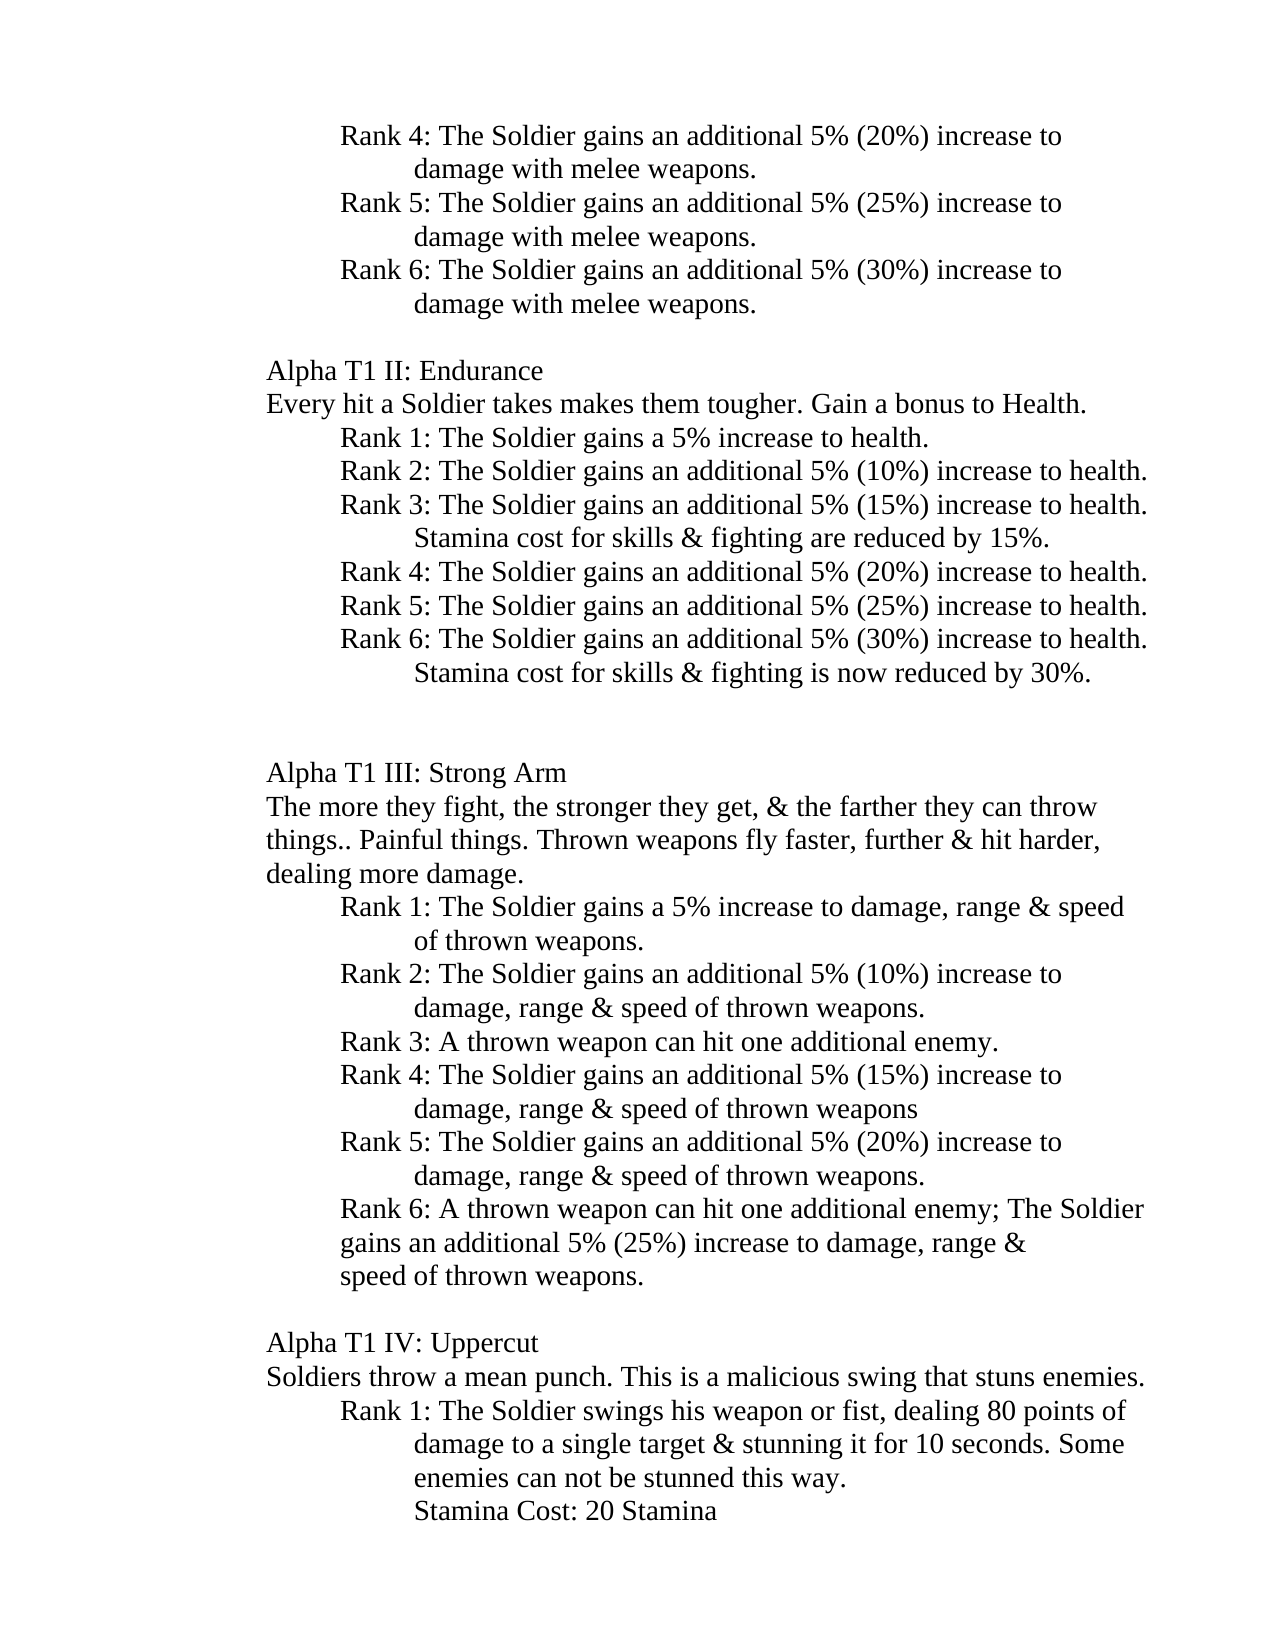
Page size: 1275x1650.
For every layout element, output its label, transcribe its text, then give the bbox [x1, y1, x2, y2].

text Alpha T1 III: Strong Arm [118, 755, 1157, 789]
text Alpha T1 II: Endurance [118, 353, 1157, 386]
text Alpha T1 IV: Uppercut [118, 1326, 1157, 1359]
text Rank 6: The Soldier gains an additional 5% (30%) increase to health. Stamina cost for skills & fighting is now reduced by 30%. [118, 621, 1157, 688]
text Soldiers throw a mean punch. This is a malicious swing that stuns enemies. [118, 1359, 1157, 1393]
text Rank 6: A thrown weapon can hit one additional enemy; The Soldier gains an additional 5% (25%) increase to damage, range & speed of thrown weapons. [118, 1191, 1157, 1292]
text Rank 3: The Soldier gains an additional 5% (15%) increase to health. Stamina cost for skills & fighting are reduced by 15%. [118, 487, 1157, 554]
text Rank 1: The Soldier gains a 5% increase to damage, range & speed of thrown weapons. [118, 889, 1157, 957]
text Rank 4: The Soldier gains an additional 5% (20%) increase to health. [118, 554, 1157, 588]
text Rank 2: The Soldier gains an additional 5% (10%) increase to health. [118, 453, 1157, 487]
text Rank 1: The Soldier gains a 5% increase to health. [118, 420, 1157, 453]
text Rank 4: The Soldier gains an additional 5% (15%) increase to damage, range & speed of thrown weapons [118, 1057, 1157, 1124]
text Stamina Cost: 20 Stamina [118, 1493, 1157, 1527]
text Rank 5: The Soldier gains an additional 5% (25%) increase to health. [118, 588, 1157, 621]
text Rank 2: The Soldier gains an additional 5% (10%) increase to damage, range & speed of thrown weapons. [118, 957, 1157, 1024]
text Rank 5: The Soldier gains an additional 5% (25%) increase to damage with melee weapons. [118, 185, 1157, 252]
text Every hit a Soldier takes makes them tougher. Gain a bonus to Health. [118, 386, 1157, 420]
text Rank 6: The Soldier gains an additional 5% (30%) increase to damage with melee weapons. [118, 252, 1157, 319]
text Rank 3: A thrown weapon can hit one additional enemy. [118, 1024, 1157, 1057]
text Rank 4: The Soldier gains an additional 5% (20%) increase to damage with melee weapons. [118, 118, 1157, 185]
text The more they fight, the stronger they get, & the farther they can throw things.. Painful things. Thrown weapons fly faster, further & hit harder, dealing more damage. [118, 789, 1157, 889]
text Rank 1: The Soldier swings his weapon or fist, dealing 80 points of damage to a single target & stunning it for 10 seconds. Some enemies can not be stunned this way. [118, 1393, 1157, 1493]
text Rank 5: The Soldier gains an additional 5% (20%) increase to damage, range & speed of thrown weapons. [118, 1124, 1157, 1191]
